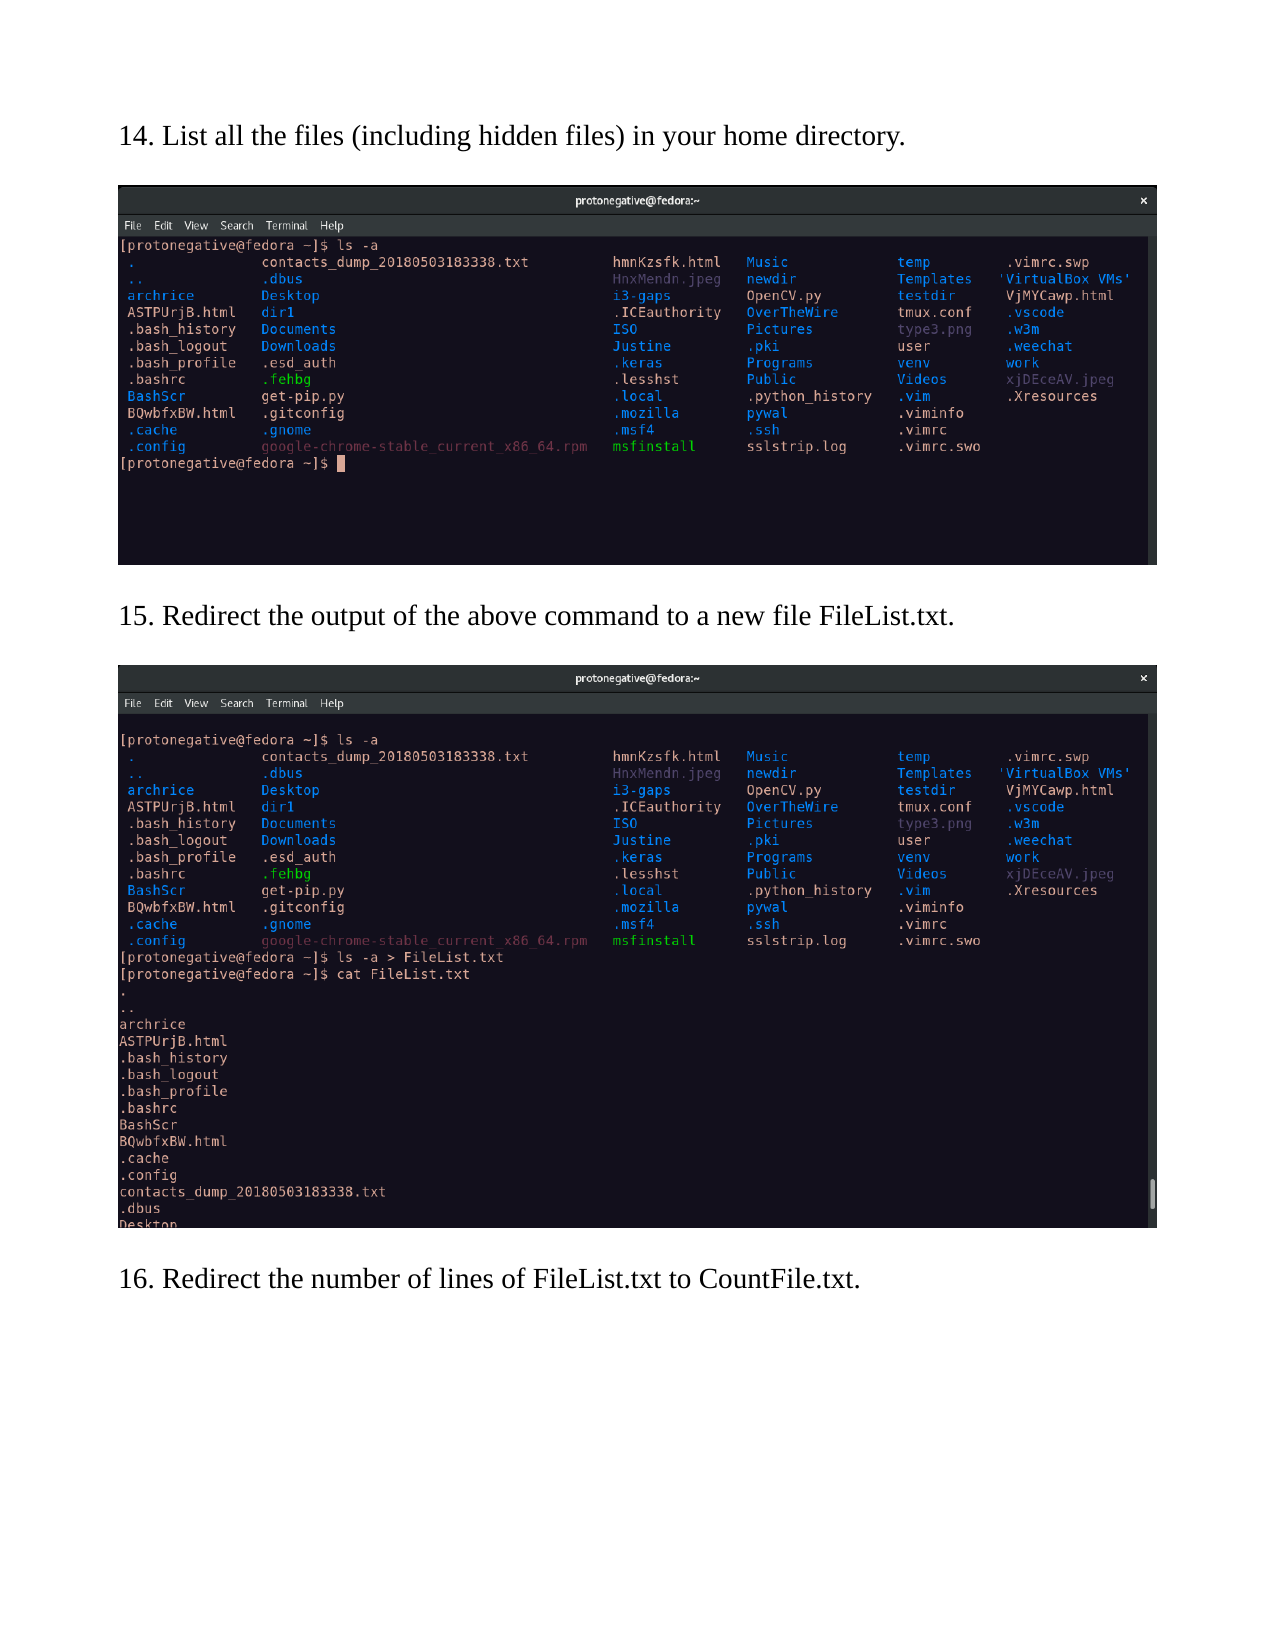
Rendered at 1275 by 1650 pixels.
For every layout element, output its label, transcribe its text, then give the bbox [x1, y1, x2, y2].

text 14. List all the files (including hidden files) in your home directory. [118, 118, 1157, 152]
picture [118, 665, 1157, 1228]
text 15. Redirect the output of the above command to a new file FileList.txt. [118, 598, 1157, 632]
picture [118, 185, 1157, 565]
text 16. Redirect the number of lines of FileList.txt to CountFile.txt. [118, 1261, 1157, 1295]
